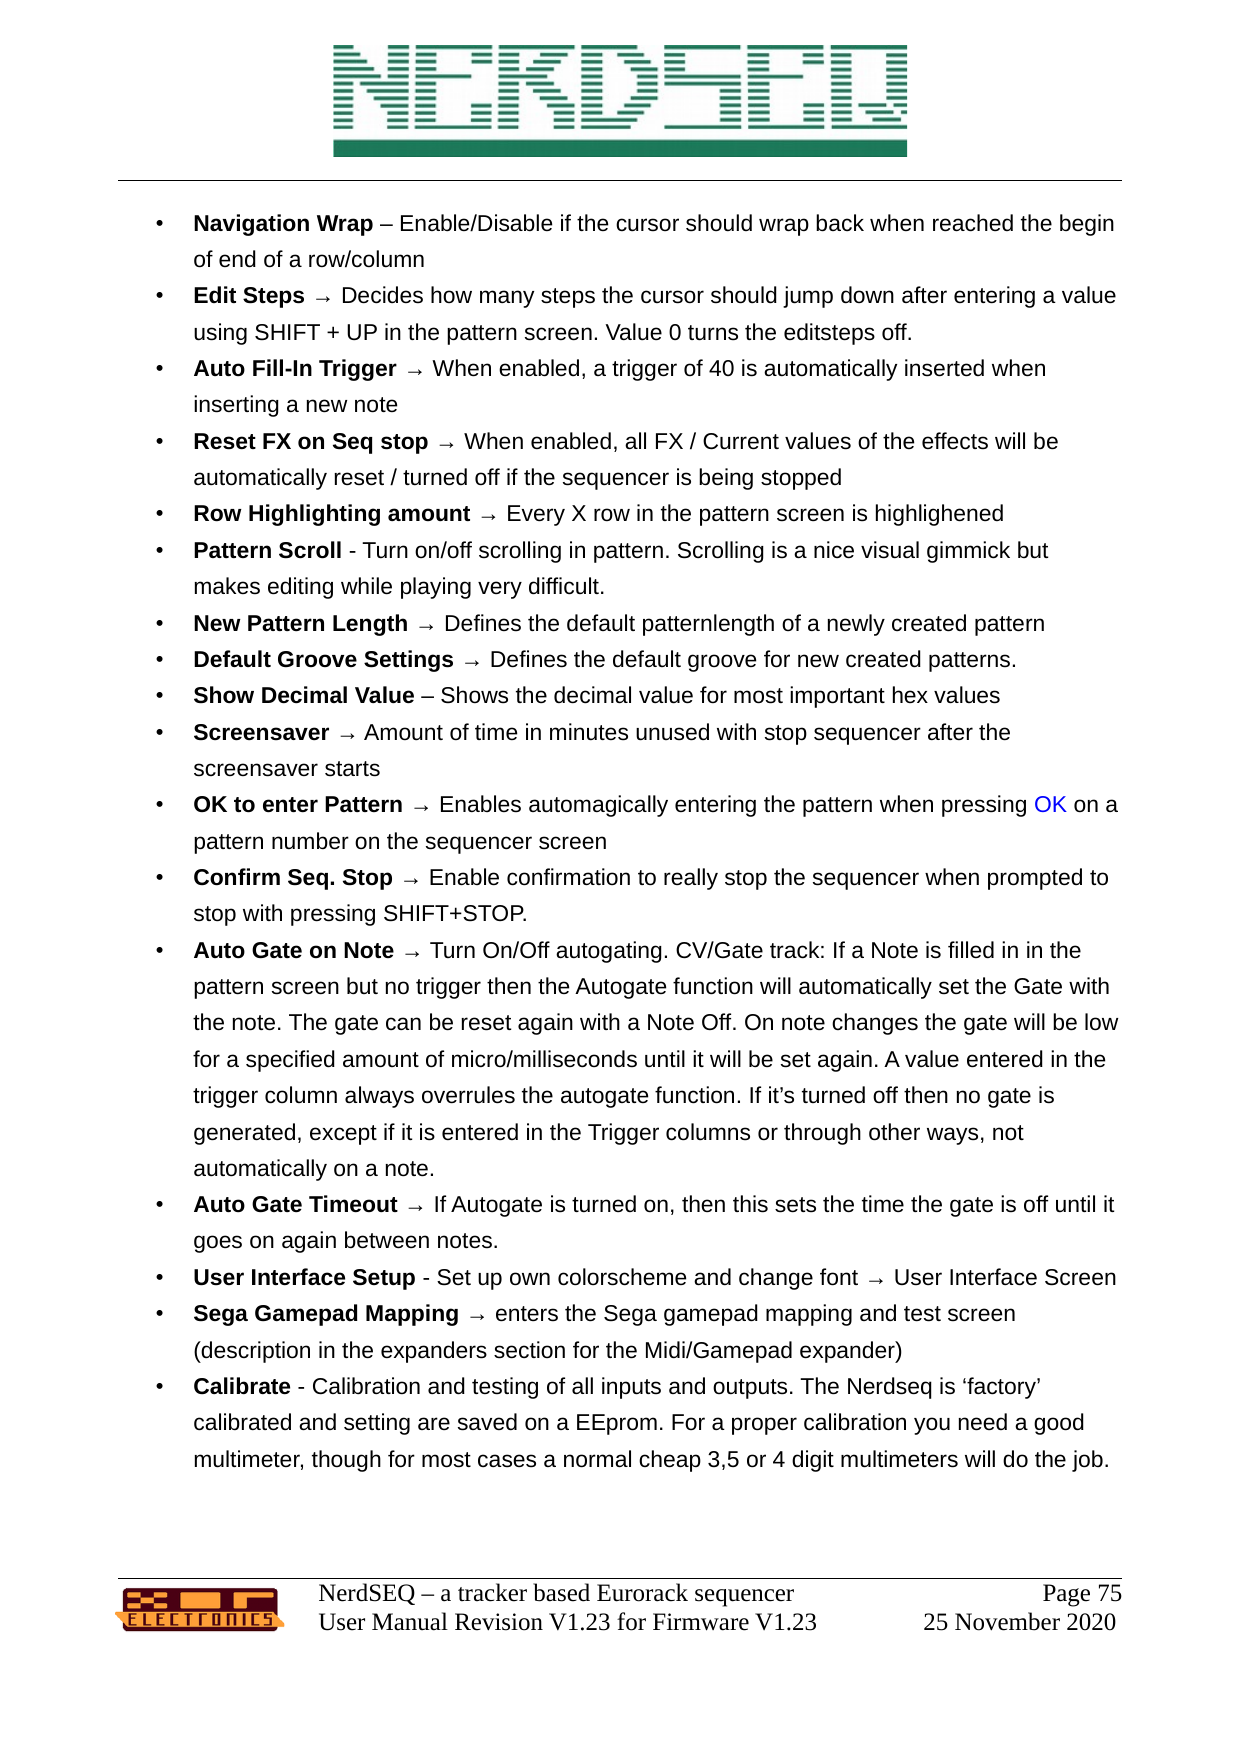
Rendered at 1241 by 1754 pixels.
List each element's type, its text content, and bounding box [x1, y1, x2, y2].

list User Interface Setup - Set up own colorscheme and change font → User Interface Screen [156, 1264, 1122, 1290]
list Calibrate - Calibration and testing of all inputs and outputs. The Nerdseq is ‘factory’ calibrated and setting are saved on a EEprom. For a proper calibration you need a good multimeter, though for most cases a normal cheap 3,5 or 4 digit multimeters will do the job. [156, 1373, 1122, 1472]
picture [333, 45, 908, 157]
list Sega Gamepad Mapping → enters the Sega gamepad mapping and test screen (description in the expanders section for the Midi/Gamepad expander) [156, 1300, 1122, 1363]
list Show Decimal Value – Shows the decimal value for most important hex values [156, 682, 1122, 708]
list Screensaver → Amount of time in minutes unused with stop sequencer after the screensaver starts [156, 718, 1122, 781]
list Reset FX on Seq stop → When enabled, all FX / Current values of the effects will be automatically reset / turned off if the sequencer is being stopped [156, 428, 1122, 490]
list Auto Gate Timeout → If Autogate is turned on, then this sets the time the gate is off until it goes on again between notes. [156, 1191, 1122, 1254]
list Navigation Wrap – Enable/Disable if the cursor should wrap back when reached the begin of end of a row/column [156, 209, 1122, 272]
list Confirm Seq. Stop → Enable confirmation to really stop the sequencer when prompted to stop with pressing SHIFT+STOP. [156, 864, 1122, 927]
list Edit Steps → Decides how many steps the cursor should jump down after entering a value using SHIFT + UP in the pattern screen. Value 0 turns the editsteps off. [156, 282, 1122, 345]
list Default Groove Settings → Defines the default groove for new created patterns. [156, 646, 1122, 672]
list Auto Gate on Note → Turn On/Off autogating. CV/Gate track: If a Note is filled in in the pattern screen but no trigger then the Autogate function will automatically set the Gate with the note. The gate can be reset again with a Note Off. On note changes the gate will be low for a specified amount of micro/milliseconds until it will be set again. A value entered in the trigger column always overrules the autogate function. If it’s turned off then no gate is generated, except if it is entered in the Trigger columns or through other ways, not automatically on a note. [156, 937, 1122, 1181]
list OK to enter Pattern → Enables automagically entering the pattern when pressing OK on a pattern number on the sequencer screen [156, 791, 1122, 854]
list Auto Fill-In Trigger → When enabled, a trigger of 40 is automatically inserted when inserting a new note [156, 355, 1122, 418]
list New Pattern Length → Defines the default patternlength of a newly created pattern [156, 609, 1122, 636]
list Row Highlighting amount → Every X row in the pattern screen is highlighened [156, 500, 1122, 527]
picture [115, 1584, 285, 1634]
list Pattern Scroll - Turn on/off scrolling in pattern. Scrolling is a nice visual gimmick but makes editing while playing very difficult. [156, 537, 1122, 599]
